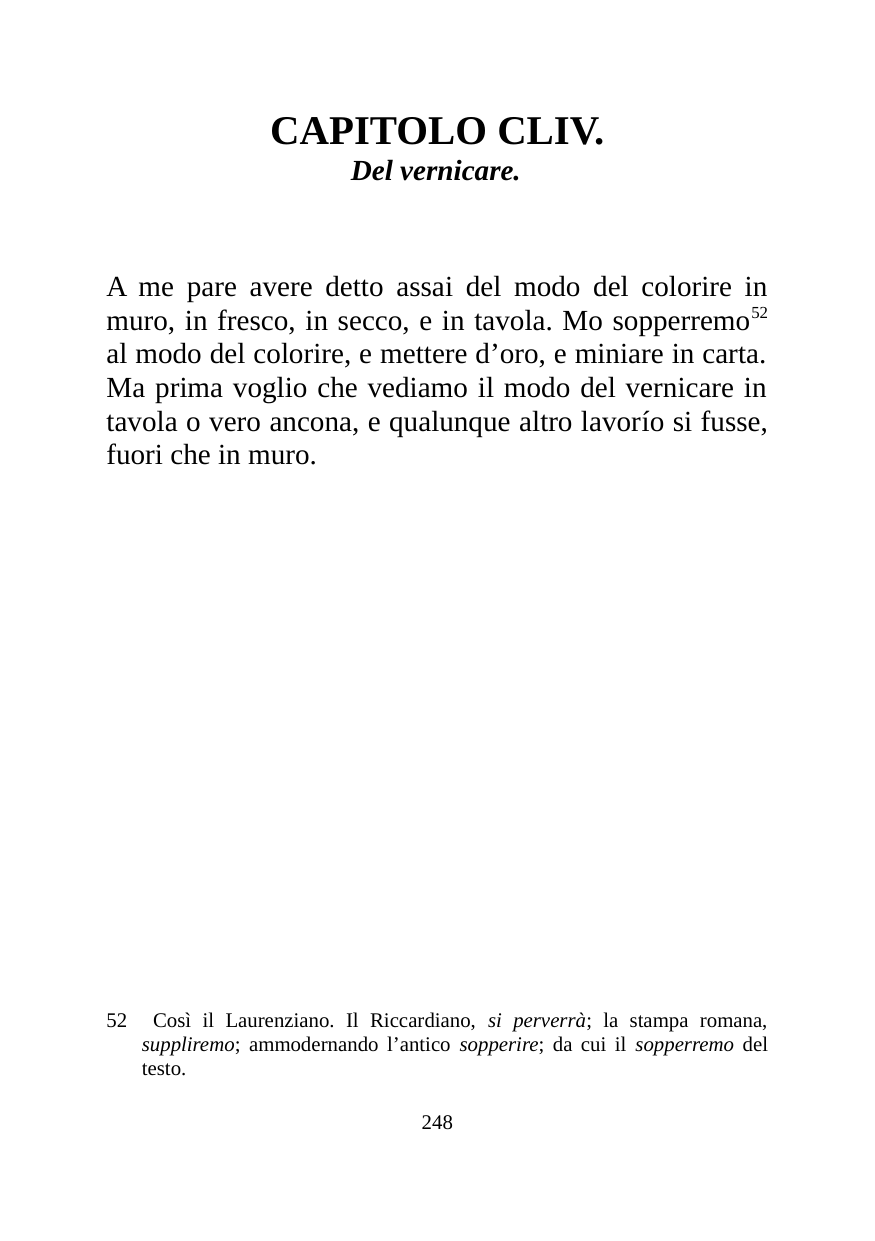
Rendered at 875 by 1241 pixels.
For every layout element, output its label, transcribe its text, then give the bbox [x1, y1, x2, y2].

subtitle CAPITOLO CLIV. Del vernicare. [106, 106, 768, 187]
text Così il Laurenziano. Il Riccardiano, si perverrà; la stampa romana, suppliremo; ammodernando l’antico sopperire; da cui il sopperremo del testo. [106, 1008, 768, 1080]
text A me pare avere detto assai del modo del colorire in muro, in fresco, in secco, e in tavola. Mo sopperremo al modo del colorire, e mettere d’oro, e miniare in carta. Ma prima voglio che vediamo il modo del vernicare in tavola o vero ancona, e qualunque altro lavorío si fusse, fuori che in muro. [106, 269, 768, 471]
